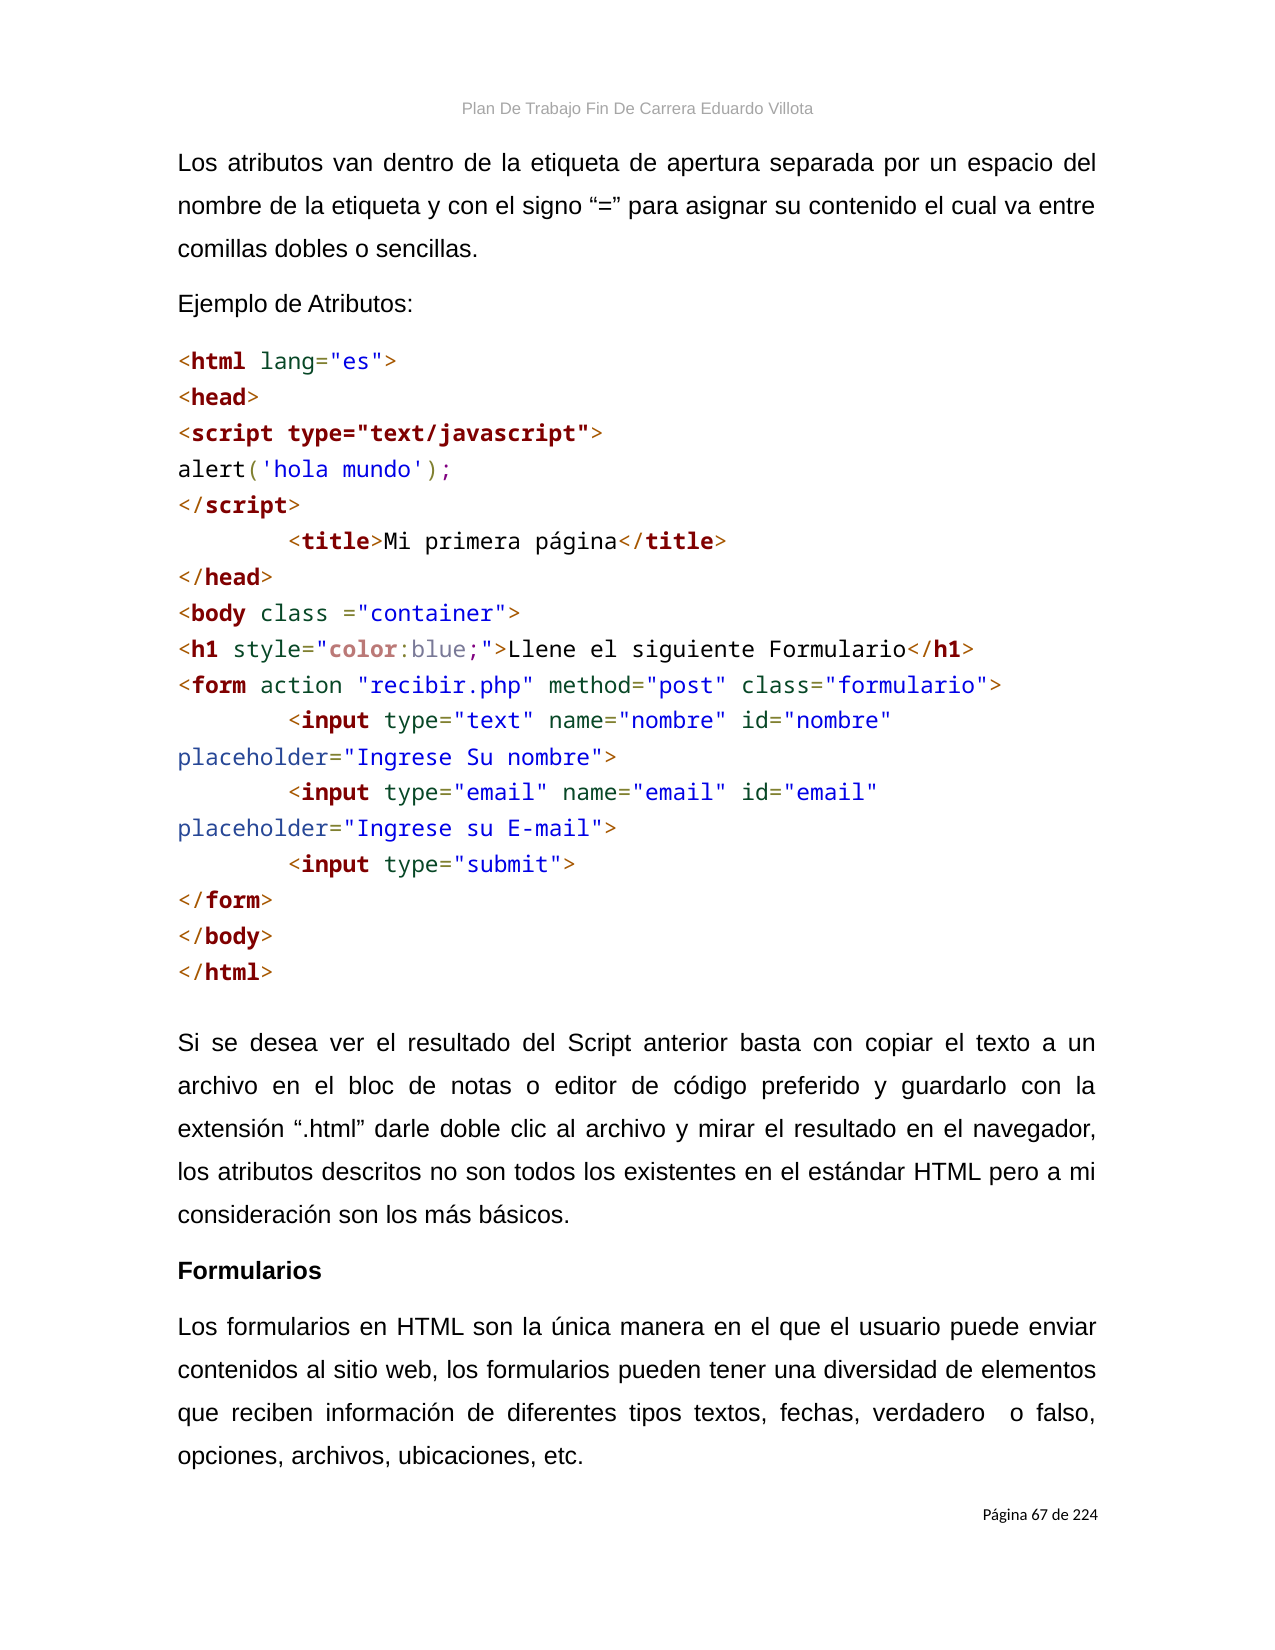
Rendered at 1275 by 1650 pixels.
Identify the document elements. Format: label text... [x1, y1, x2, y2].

text <input type="text" name="nombre" id="nombre" placeholder="Ingrese Su nombre"> [177, 704, 1098, 772]
text Formularios [177, 1256, 1098, 1285]
text <body class ="container"> [177, 597, 1098, 628]
text <head> [177, 381, 1098, 412]
text <title>Mi primera página</title> [177, 525, 1098, 556]
text Ejemplo de Atributos: [177, 289, 1098, 318]
text alert('hola mundo'); [177, 453, 1098, 484]
text <input type="submit"> [177, 848, 1098, 879]
text <script type="text/javascript"> [177, 417, 1098, 448]
text <html lang="es"> [177, 345, 1098, 376]
text Si se desea ver el resultado del Script anterior basta con copiar el texto a un archivo en el bloc de notas o editor de código preferido y guardarlo con la extensión “.html” darle doble clic al archivo y mirar el resultado en el navegador, los atributos descritos no son todos los existentes en el estándar HTML pero a mi consideración son los más básicos. [177, 1028, 1098, 1229]
text <input type="email" name="email" id="email" placeholder="Ingrese su E-mail"> [177, 776, 1098, 843]
text </form> [177, 884, 1098, 915]
text Los atributos van dentro de la etiqueta de apertura separada por un espacio del nombre de la etiqueta y con el signo “=” para asignar su contenido el cual va entre comillas dobles o sencillas. [177, 148, 1098, 263]
text <form action "recibir.php" method="post" class="formulario"> [177, 668, 1098, 700]
text </script> [177, 489, 1098, 520]
text Los formularios en HTML son la única manera en el que el usuario puede enviar contenidos al sitio web, los formularios pueden tener una diversidad de elementos que reciben información de diferentes tipos textos, fechas, verdadero o falso, opciones, archivos, ubicaciones, etc. [177, 1312, 1098, 1470]
text <h1 style="color:blue;">Llene el siguiente Formulario</h1> [177, 633, 1098, 664]
text </html> [177, 956, 1098, 987]
text </body> [177, 920, 1098, 951]
text </head> [177, 561, 1098, 592]
